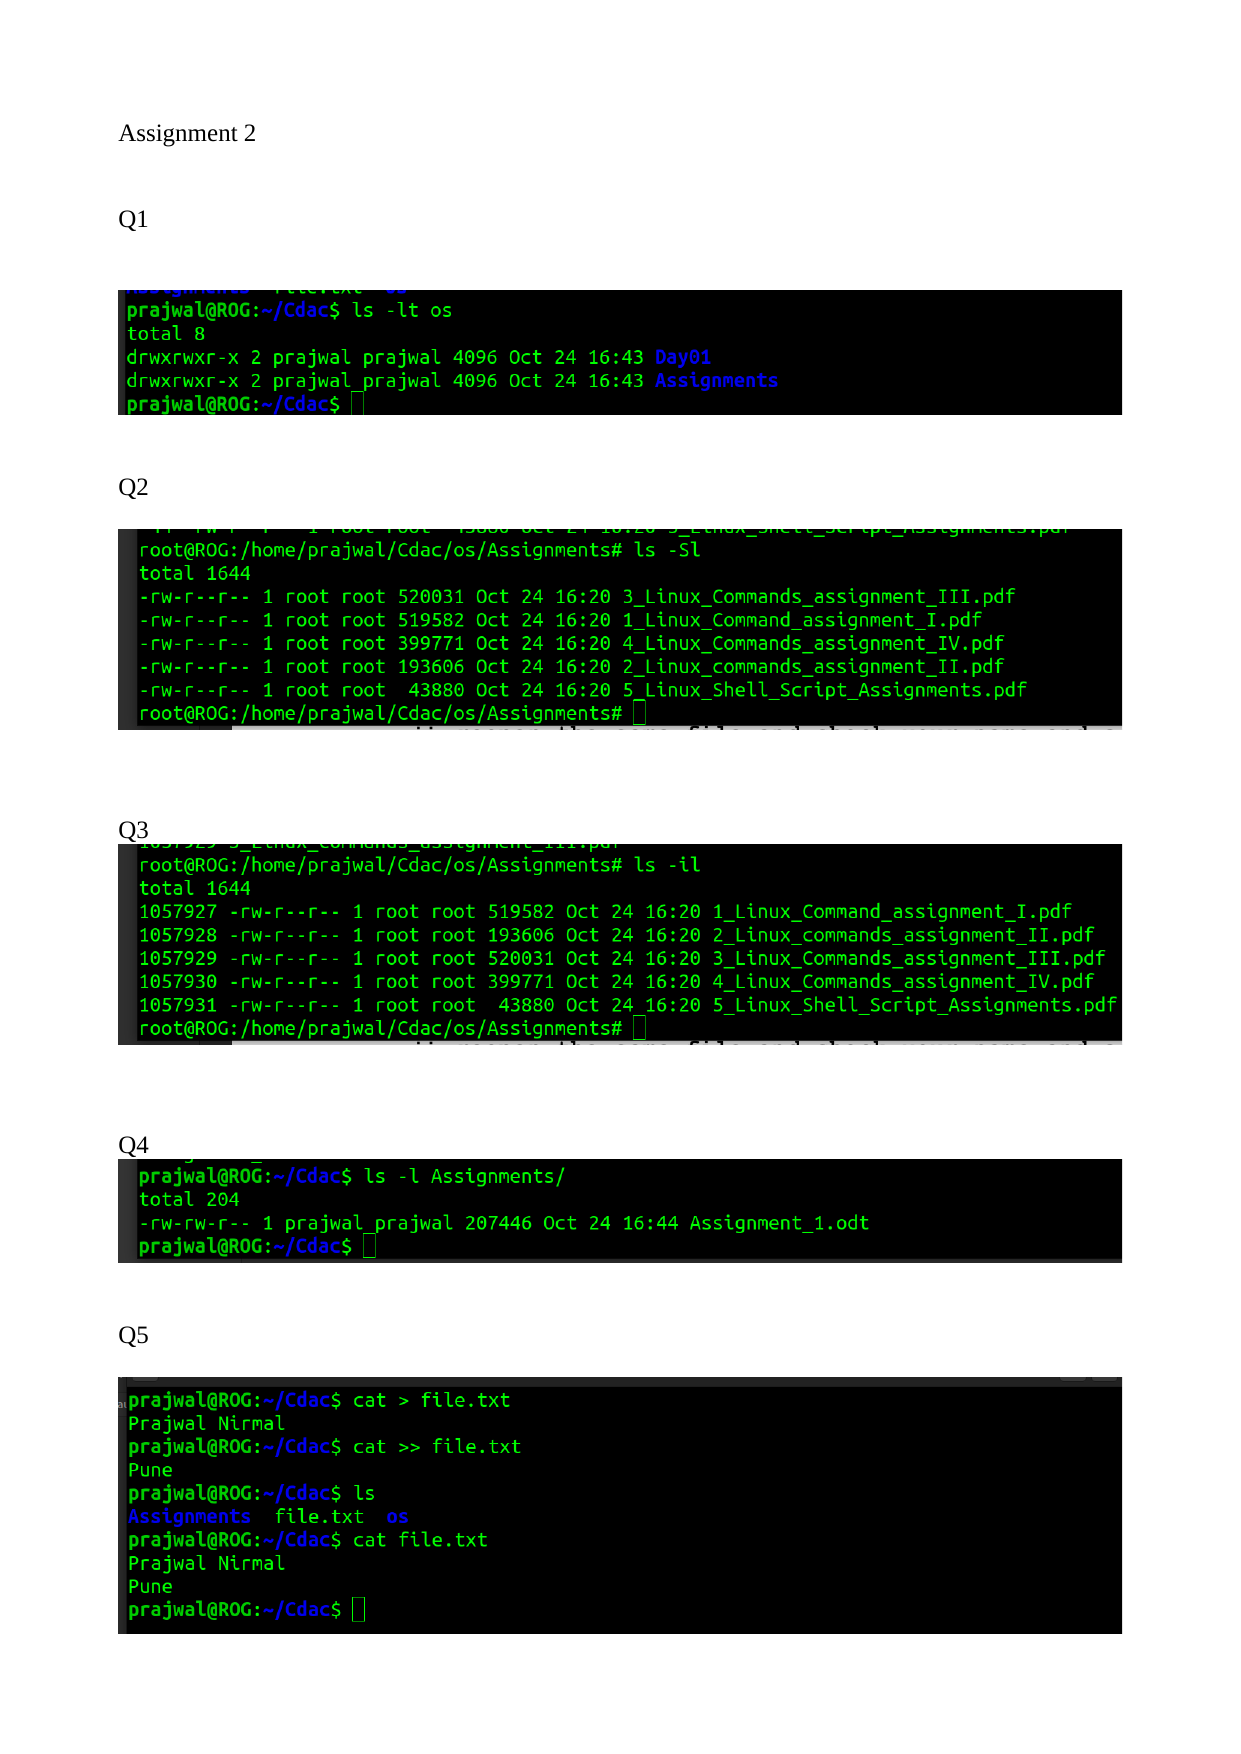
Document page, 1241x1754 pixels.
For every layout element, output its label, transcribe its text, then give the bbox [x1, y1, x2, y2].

picture [118, 1159, 1123, 1263]
picture [118, 529, 1123, 730]
text Q2 [118, 472, 1122, 500]
picture [118, 1377, 1123, 1634]
text Q3 [118, 815, 1122, 844]
text Q1 [118, 204, 1122, 233]
picture [118, 844, 1123, 1045]
picture [118, 290, 1123, 415]
text Q5 [118, 1320, 1122, 1349]
text Q4 [118, 1130, 1122, 1159]
text Assignment 2 [118, 118, 1122, 147]
